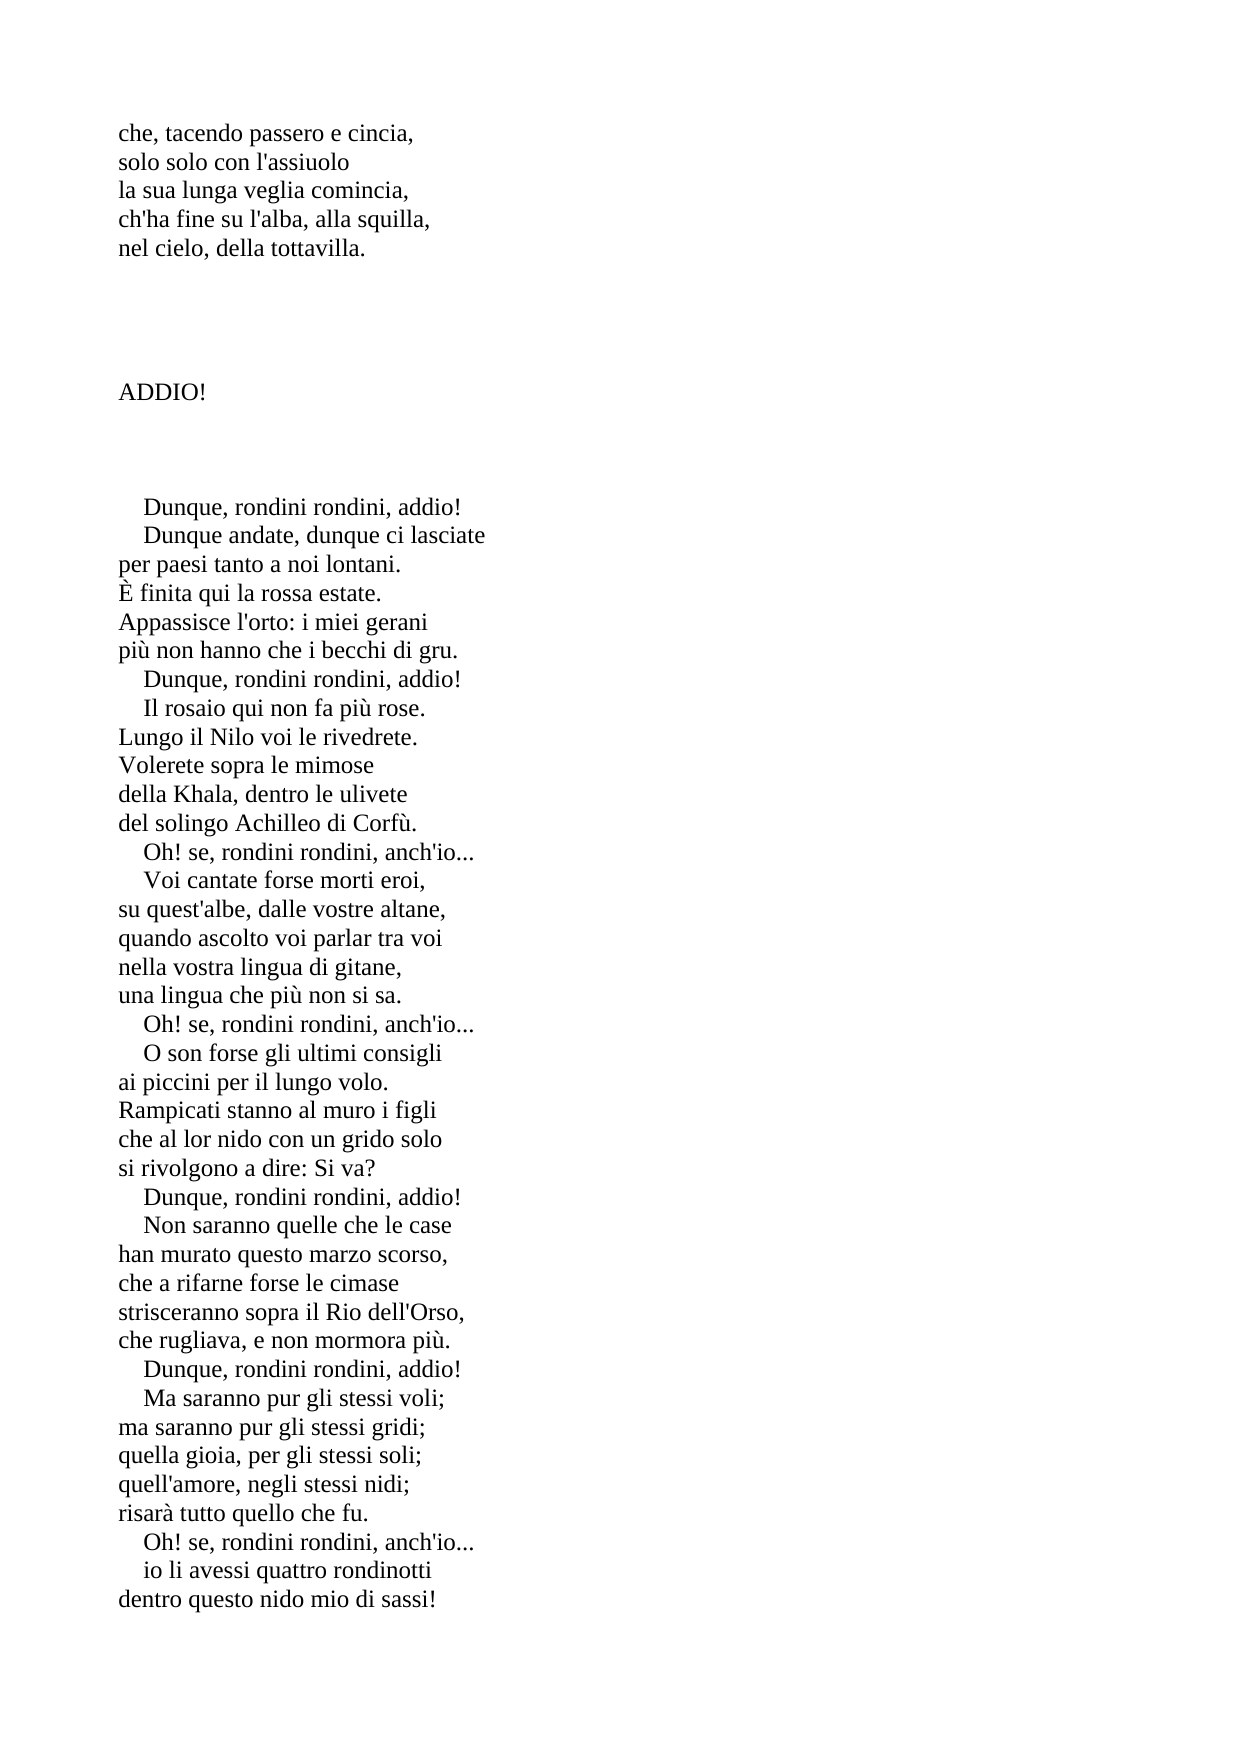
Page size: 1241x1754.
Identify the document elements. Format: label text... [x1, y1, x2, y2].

text solo solo con l'assiuolo [118, 147, 1122, 176]
text ADDIO! [118, 377, 1122, 406]
text han murato questo marzo scorso, [118, 1239, 1122, 1268]
text strisceranno sopra il Rio dell'Orso, [118, 1297, 1122, 1326]
text quell'amore, negli stessi nidi; [118, 1469, 1122, 1498]
text risarà tutto quello che fu. [118, 1498, 1122, 1527]
text che rugliava, e non mormora più. [118, 1326, 1122, 1354]
text che a rifarne forse le cimase [118, 1268, 1122, 1297]
text ai piccini per il lungo volo. [118, 1067, 1122, 1096]
text Dunque, rondini rondini, addio! [118, 1182, 1122, 1211]
text per paesi tanto a noi lontani. [118, 549, 1122, 578]
text nel cielo, della tottavilla. [118, 233, 1122, 262]
text Dunque, rondini rondini, addio! [118, 492, 1122, 521]
text È finita qui la rossa estate. [118, 578, 1122, 607]
text del solingo Achilleo di Corfù. [118, 808, 1122, 837]
text Lungo il Nilo voi le rivedrete. [118, 722, 1122, 751]
text della Khala, dentro le ulivete [118, 779, 1122, 808]
text dentro questo nido mio di sassi! [118, 1584, 1122, 1613]
text una lingua che più non si sa. [118, 981, 1122, 1009]
text nella vostra lingua di gitane, [118, 952, 1122, 981]
text Ma saranno pur gli stessi voli; [118, 1383, 1122, 1412]
text Appassisce l'orto: i miei gerani [118, 607, 1122, 636]
text la sua lunga veglia comincia, [118, 176, 1122, 204]
text Oh! se, rondini rondini, anch'io... [118, 1527, 1122, 1556]
text Rampicati stanno al muro i figli [118, 1096, 1122, 1124]
text su quest'albe, dalle vostre altane, [118, 894, 1122, 923]
text Dunque, rondini rondini, addio! [118, 1354, 1122, 1383]
text Oh! se, rondini rondini, anch'io... [118, 1009, 1122, 1038]
text Oh! se, rondini rondini, anch'io... [118, 837, 1122, 866]
text Dunque, rondini rondini, addio! [118, 664, 1122, 693]
text ch'ha fine su l'alba, alla squilla, [118, 204, 1122, 233]
text che, tacendo passero e cincia, [118, 118, 1122, 147]
text Dunque andate, dunque ci lasciate [118, 521, 1122, 549]
text Voi cantate forse morti eroi, [118, 866, 1122, 894]
text O son forse gli ultimi consigli [118, 1038, 1122, 1067]
text più non hanno che i becchi di gru. [118, 636, 1122, 664]
text ma saranno pur gli stessi gridi; [118, 1412, 1122, 1441]
text Il rosaio qui non fa più rose. [118, 693, 1122, 722]
text si rivolgono a dire: Si va? [118, 1153, 1122, 1182]
text quando ascolto voi parlar tra voi [118, 923, 1122, 952]
text Non saranno quelle che le case [118, 1211, 1122, 1239]
text Volerete sopra le mimose [118, 751, 1122, 779]
text che al lor nido con un grido solo [118, 1124, 1122, 1153]
text quella gioia, per gli stessi soli; [118, 1441, 1122, 1469]
text io li avessi quattro rondinotti [118, 1556, 1122, 1584]
